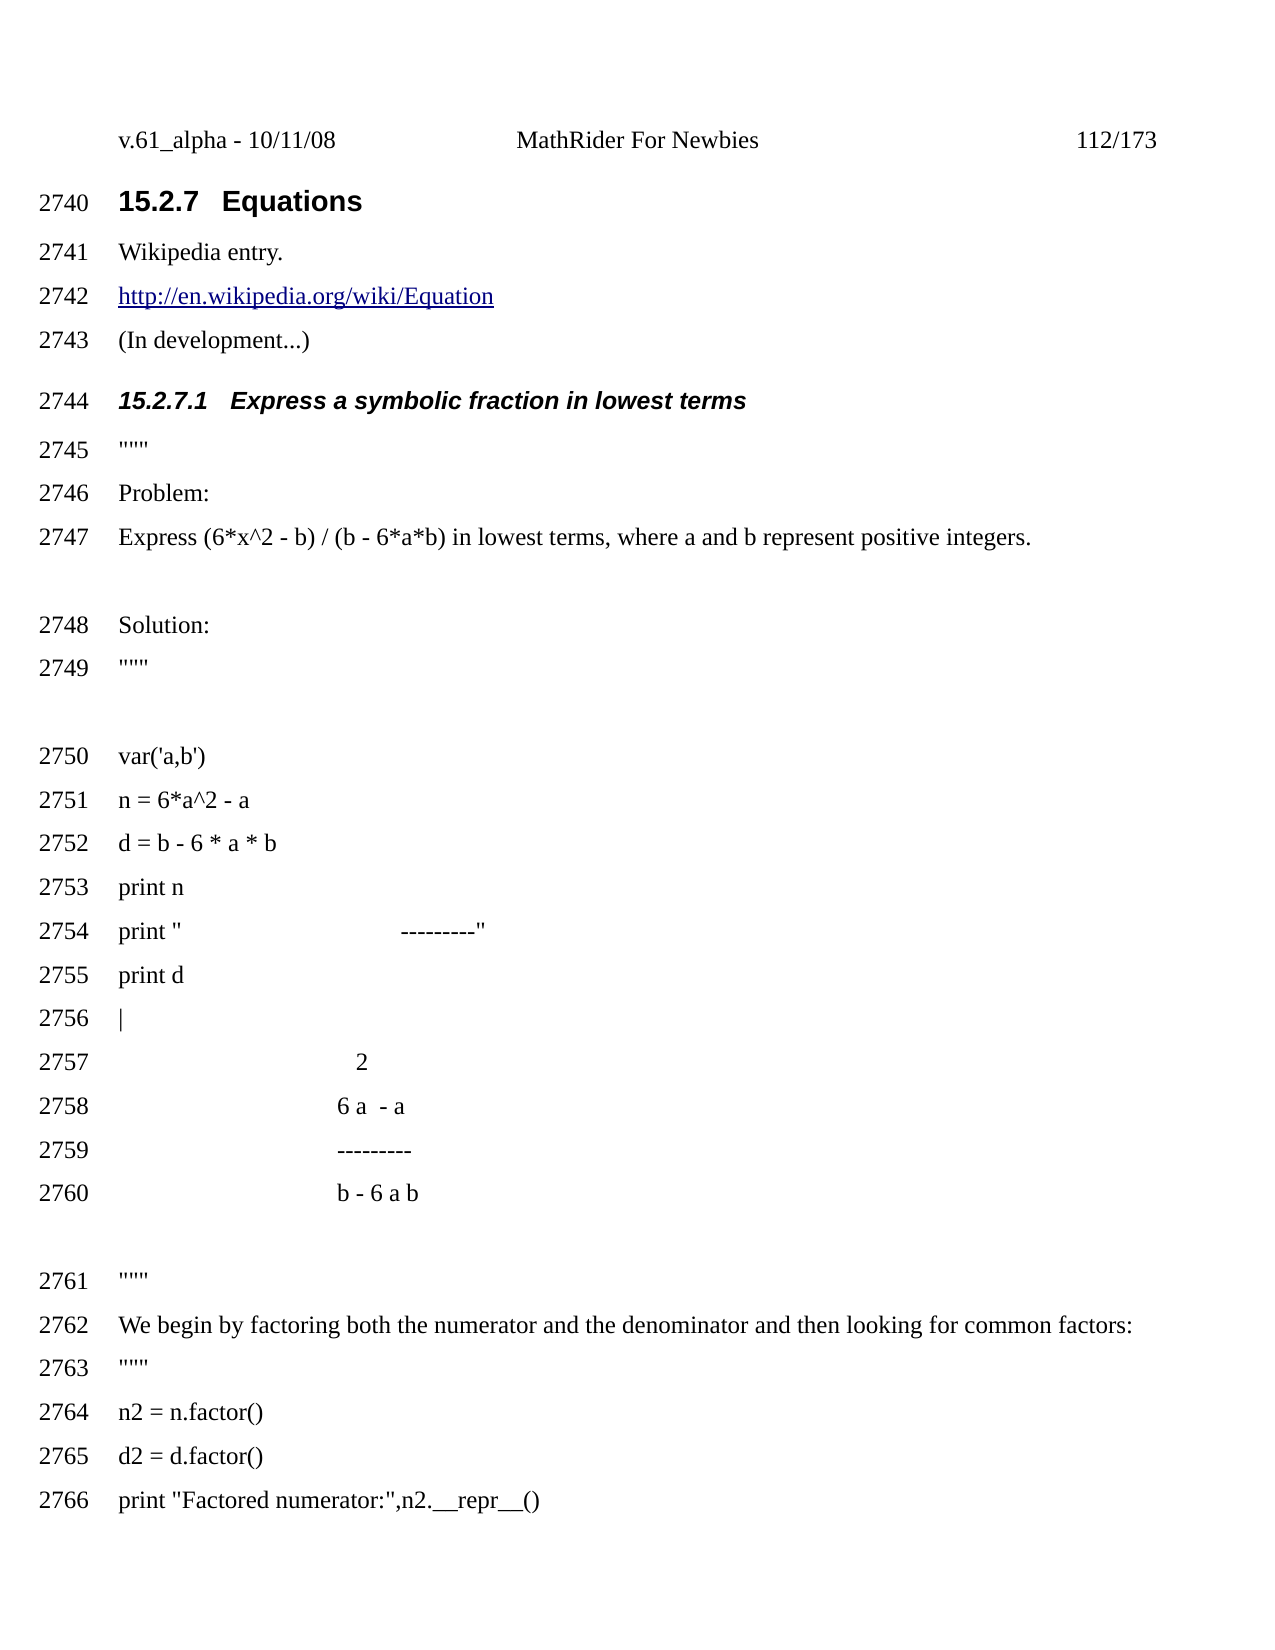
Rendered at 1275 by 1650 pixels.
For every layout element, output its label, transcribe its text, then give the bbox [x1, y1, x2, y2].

text print d [118, 960, 1157, 988]
subtitle Express a symbolic fraction in lowest terms [118, 386, 1157, 415]
text """ [118, 1266, 1157, 1295]
text var('a,b') [118, 741, 1157, 770]
text """ [118, 1353, 1157, 1382]
text print "Factored numerator:",n2.__repr__() [118, 1485, 1157, 1513]
text n2 = n.factor() [118, 1397, 1157, 1426]
text Problem: [118, 478, 1157, 507]
text (In development...) [118, 325, 1157, 354]
text Express (6*x^2 - b) / (b - 6*a*b) in lowest terms, where a and b represent positive integers. [118, 522, 1157, 551]
text http://en.wikipedia.org/wiki/Equation [118, 281, 1157, 310]
text d2 = d.factor() [118, 1441, 1157, 1470]
text --------- [118, 1135, 1157, 1163]
text 2 [118, 1047, 1157, 1076]
text Wikipedia entry. [118, 237, 1157, 266]
text Solution: [118, 610, 1157, 638]
text We begin by factoring both the numerator and the denominator and then looking for common factors: [118, 1310, 1157, 1338]
text d = b - 6 * a * b [118, 828, 1157, 857]
text """ [118, 435, 1157, 463]
text 6 a - a [118, 1091, 1157, 1120]
text print n [118, 872, 1157, 901]
subtitle Equations [118, 184, 1157, 217]
text """ [118, 653, 1157, 682]
text print " ---------" [118, 916, 1157, 945]
text b - 6 a b [118, 1178, 1157, 1207]
text | [118, 1003, 1157, 1032]
text n = 6*a^2 - a [118, 785, 1157, 813]
